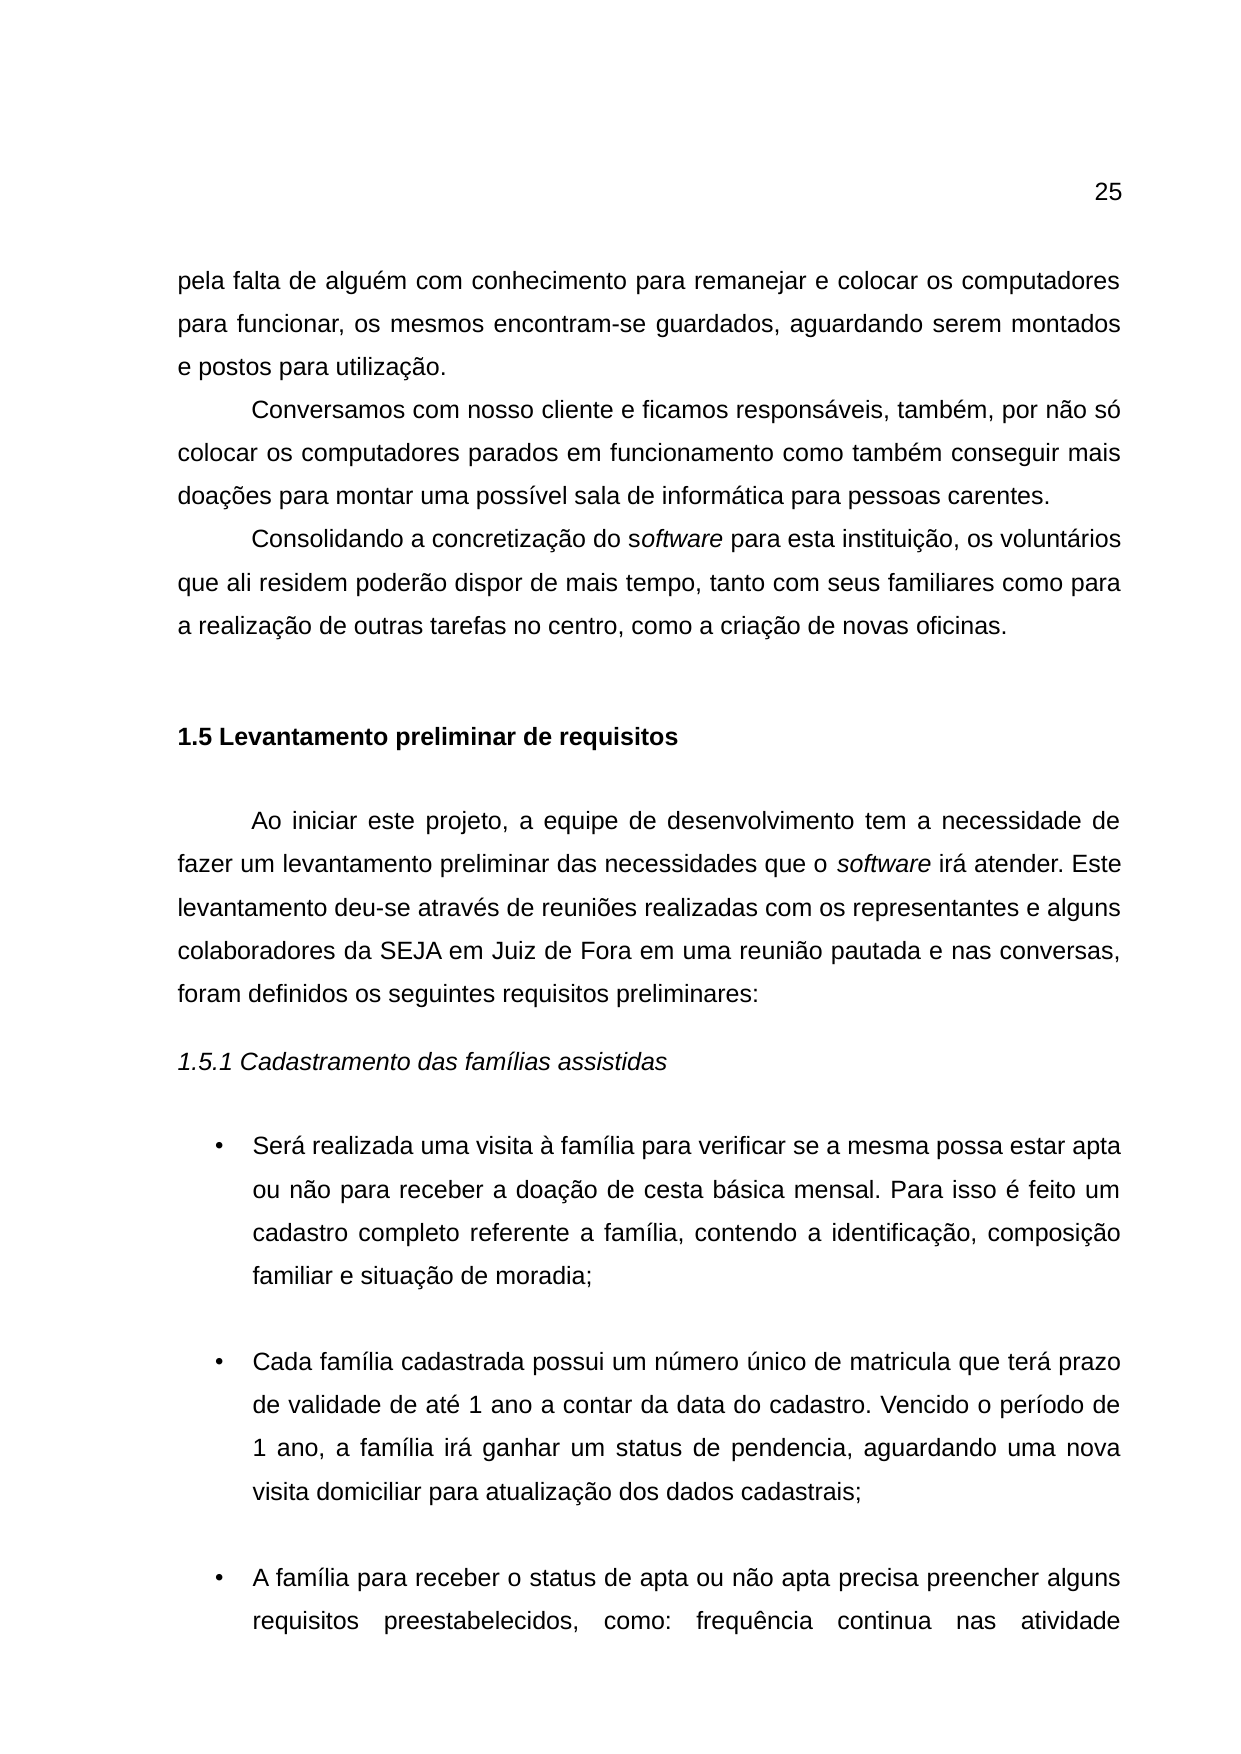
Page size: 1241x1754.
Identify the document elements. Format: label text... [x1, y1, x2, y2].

text Conversamos com nosso cliente e ficamos responsáveis, também, por não só colocar os computadores parados em funcionamento como também conseguir mais doações para montar uma possível sala de informática para pessoas carentes. [177, 395, 1122, 510]
text Consolidando a concretização do software para esta instituição, os voluntários que ali residem poderão dispor de mais tempo, tanto com seus familiares como para a realização de outras tarefas no centro, como a criação de novas oficinas. [177, 524, 1122, 639]
list Será realizada uma visita à família para verificar se a mesma possa estar apta ou não para receber a doação de cesta básica mensal. Para isso é feito um cadastro completo referente a família, contendo a identificação, composição familiar e situação de moradia; [215, 1131, 1122, 1289]
list A família para receber o status de apta ou não apta precisa preencher alguns requisitos preestabelecidos, como: frequência continua nas atividade [215, 1563, 1122, 1635]
text Ao iniciar este projeto, a equipe de desenvolvimento tem a necessidade de fazer um levantamento preliminar das necessidades que o software irá atender. Este levantamento deu-se através de reuniões realizadas com os representantes e alguns colaboradores da SEJA em Juiz de Fora em uma reunião pautada e nas conversas, foram definidos os seguintes requisitos preliminares: [177, 806, 1122, 1008]
subtitle 1.5.1 Cadastramento das famílias assistidas [177, 1047, 1122, 1076]
list Cada família cadastrada possui um número único de matricula que terá prazo de validade de até 1 ano a contar da data do cadastro. Vencido o período de 1 ano, a família irá ganhar um status de pendencia, aguardando uma nova visita domiciliar para atualização dos dados cadastrais; [215, 1347, 1122, 1505]
subtitle 1.5 Levantamento preliminar de requisitos [177, 722, 1122, 751]
text pela falta de alguém com conhecimento para remanejar e colocar os computadores para funcionar, os mesmos encontram-se guardados, aguardando serem montados e postos para utilização. [177, 266, 1122, 381]
